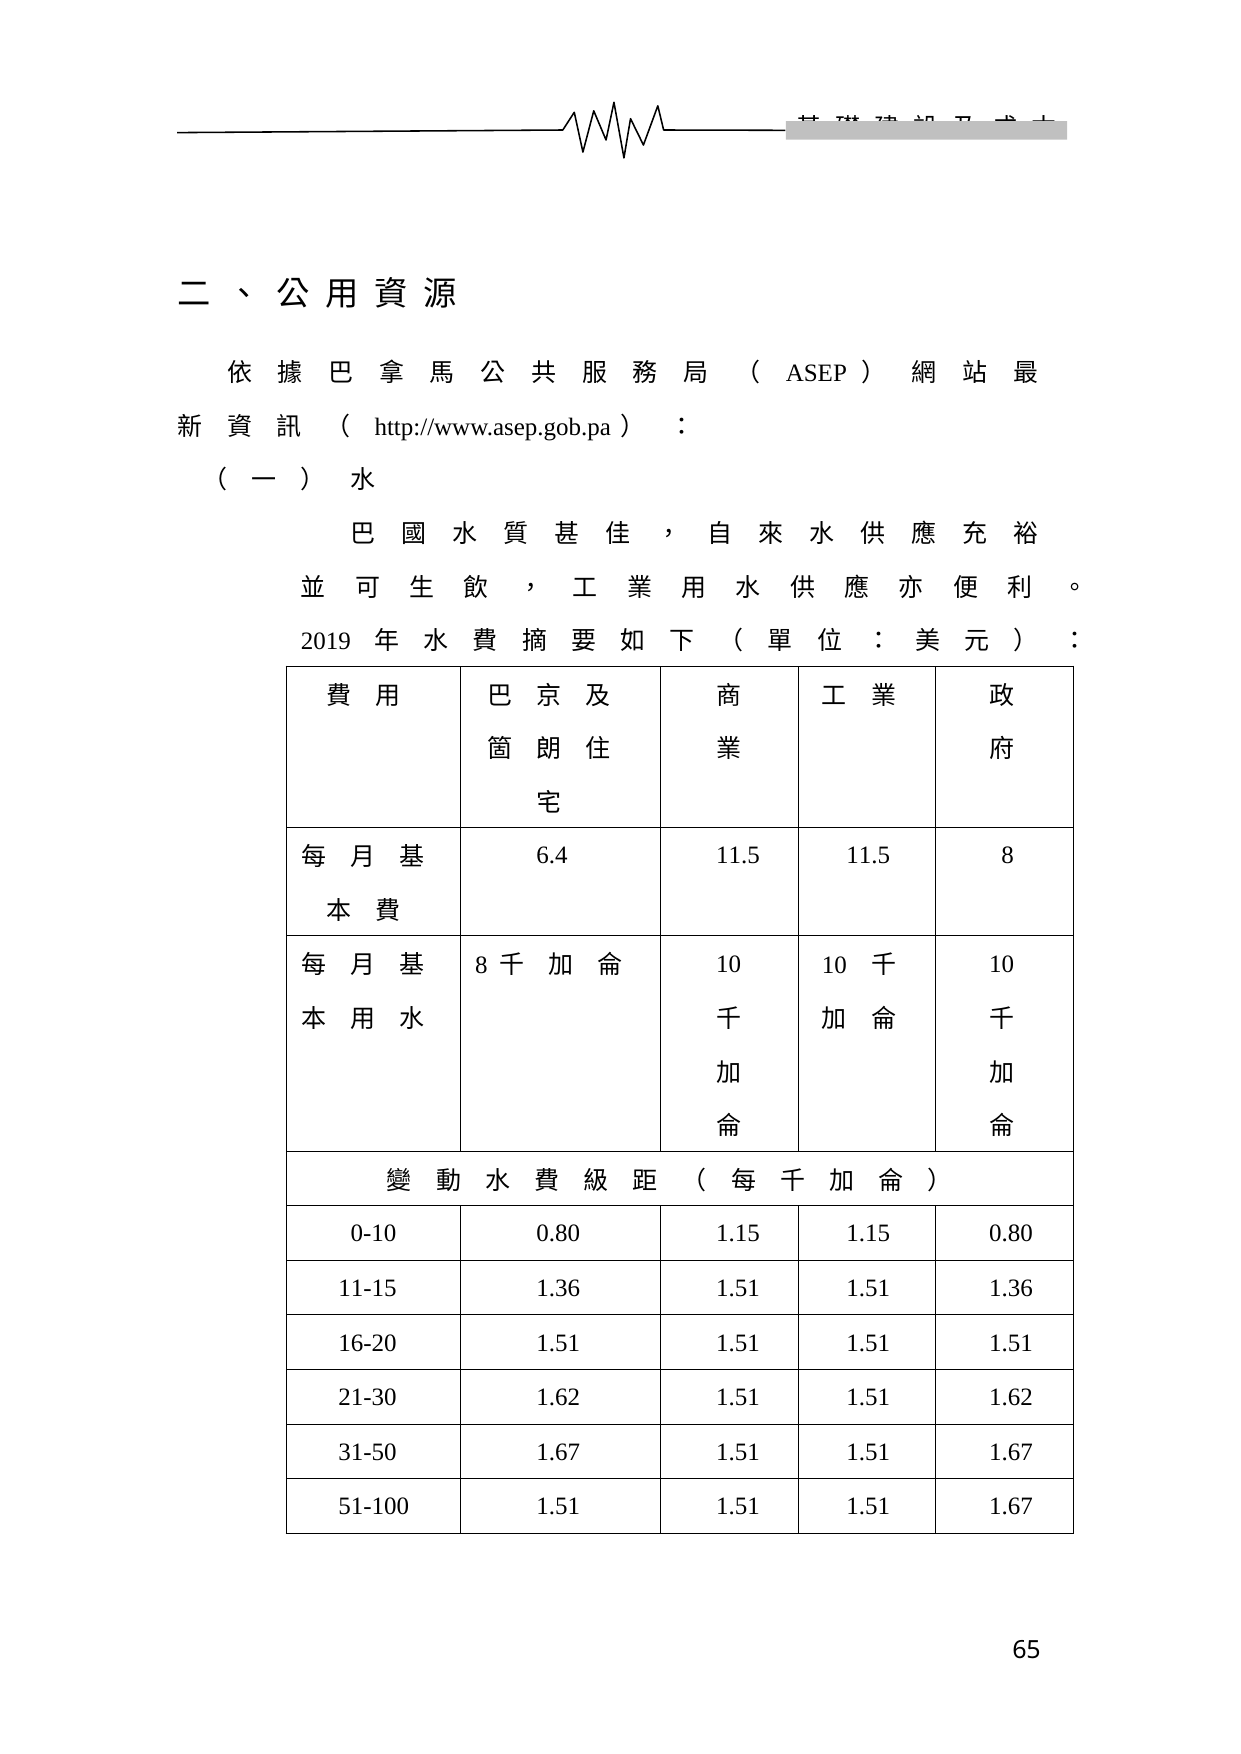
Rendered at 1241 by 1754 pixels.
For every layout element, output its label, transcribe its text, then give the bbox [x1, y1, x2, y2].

table_cell 1.62 [461, 1370, 660, 1423]
table_cell 31-50 [287, 1425, 460, 1478]
table_cell 1.51 [661, 1370, 798, 1423]
table_cell 1.36 [936, 1261, 1073, 1314]
table_cell 11.5 [661, 828, 798, 935]
table_cell 每月基本用水 [287, 936, 460, 1151]
table_cell 6.4 [461, 828, 660, 935]
table_cell 1.51 [799, 1261, 935, 1314]
table_cell 0-10 [287, 1206, 460, 1260]
table_cell 10千加侖 [661, 936, 798, 1151]
table_header 費用 [287, 667, 460, 827]
table_cell 變動水費級距（每千加侖） [287, 1152, 1073, 1205]
table_header 政府 [936, 667, 1073, 827]
text （一）水 [202, 451, 1063, 505]
table_cell 1.67 [936, 1425, 1073, 1478]
table_cell 10千加侖 [936, 936, 1073, 1151]
table_cell 1.15 [661, 1206, 798, 1260]
table_cell 1.67 [461, 1425, 660, 1478]
table_cell 1.51 [661, 1261, 798, 1314]
table_cell 每月基本費 [287, 828, 460, 935]
table_cell 1.51 [799, 1370, 935, 1423]
table_cell 1.51 [661, 1315, 798, 1369]
table_cell 8 [936, 828, 1073, 935]
table_cell 1.51 [461, 1479, 660, 1533]
table_cell 21-30 [287, 1370, 460, 1423]
table_cell 11-15 [287, 1261, 460, 1314]
table_cell 1.51 [661, 1479, 798, 1533]
table_cell 1.67 [936, 1479, 1073, 1533]
text 依據巴拿馬公共服務局（ASEP）網站最新資訊（http://www.asep.gob.pa）： [178, 344, 1063, 451]
table_cell 16-20 [287, 1315, 460, 1369]
table_cell 1.62 [936, 1370, 1073, 1423]
table_cell 1.51 [799, 1479, 935, 1533]
table_cell 8千加侖 [461, 936, 660, 1151]
table_cell 1.51 [936, 1315, 1073, 1369]
text 巴國水質甚佳，自來水供應充裕並可生飲，工業用水供應亦便利。2019年水費摘要如下（單位：美元）： [276, 505, 1063, 666]
table_cell 0.80 [461, 1206, 660, 1260]
table_cell 11.5 [799, 828, 935, 935]
table_cell 1.51 [461, 1315, 660, 1369]
table_header 商業 [661, 667, 798, 827]
table_cell 51-100 [287, 1479, 460, 1533]
table_cell 1.36 [461, 1261, 660, 1314]
table_cell 1.51 [661, 1425, 798, 1478]
table_cell 1.15 [799, 1206, 935, 1260]
table_header 工業 [799, 667, 935, 827]
text 二、公用資源 [178, 264, 1063, 317]
table_cell 1.51 [799, 1315, 935, 1369]
table_header 巴京及箇朗住宅 [461, 667, 660, 827]
table_cell 1.51 [799, 1425, 935, 1478]
table_cell 0.80 [936, 1206, 1073, 1260]
table_cell 10千加侖 [799, 936, 935, 1151]
